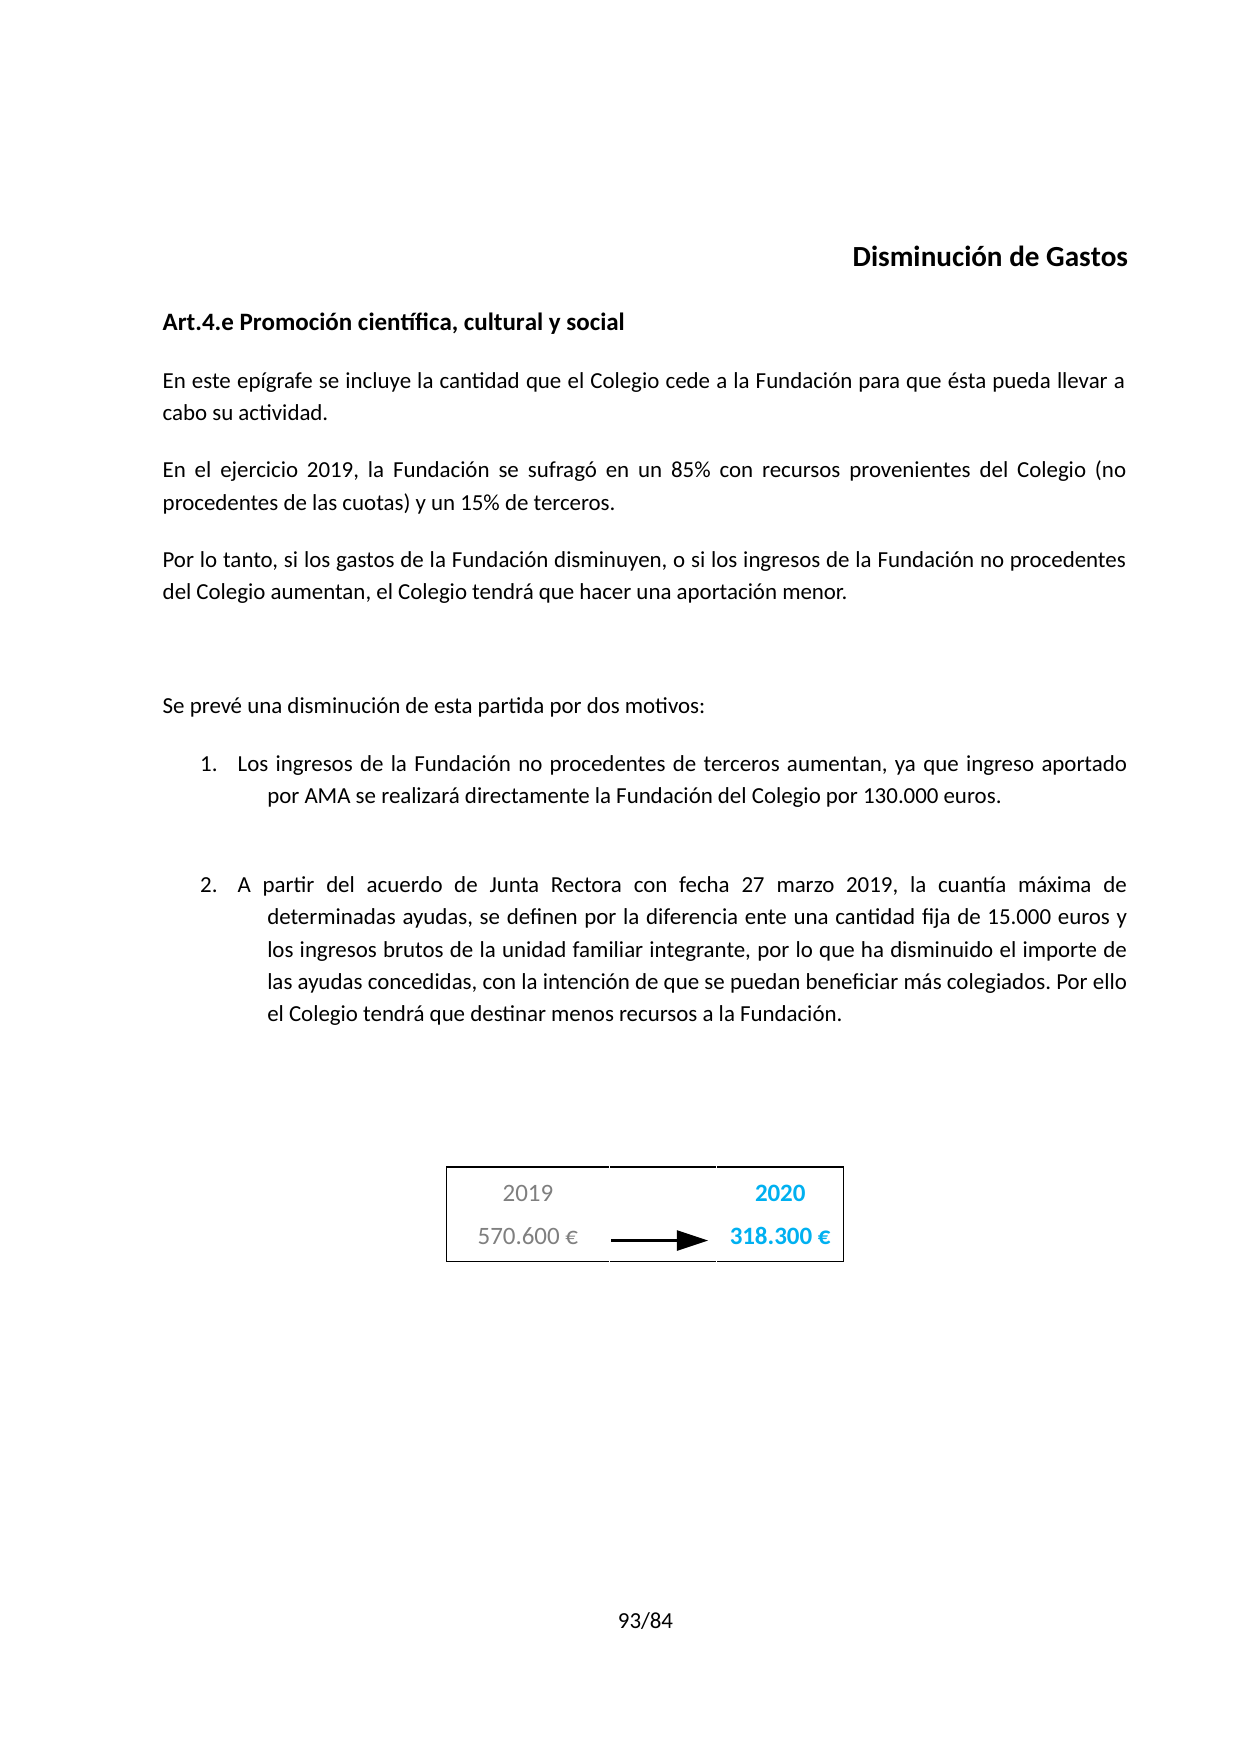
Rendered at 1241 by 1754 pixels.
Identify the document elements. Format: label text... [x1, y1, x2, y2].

table_cell 570.600 € [447, 1215, 609, 1261]
text Art.4.e Promoción científica, cultural y social [162, 306, 1128, 337]
table_cell 318.300 € [717, 1215, 843, 1261]
table_header [610, 1168, 716, 1214]
table_header 2019 [447, 1168, 609, 1214]
table_cell [610, 1215, 716, 1261]
table_header 2020 [717, 1168, 843, 1214]
text Se prevé una disminución de esta partida por dos motivos: [162, 692, 1128, 719]
text En el ejercicio 2019, la Fundación se sufragó en un 85% con recursos provenientes del Colegio (no procedentes de las cuotas) y un 15% de terceros. [162, 456, 1128, 516]
text En este epígrafe se incluye la cantidad que el Colegio cede a la Fundación para que ésta pueda llevar a cabo su actividad. [162, 366, 1128, 426]
list A partir del acuerdo de Junta Rectora con fecha 27 marzo 2019, la cuantía máxima de determinadas ayudas, se definen por la diferencia ente una cantidad fija de 15.000 euros y los ingresos brutos de la unidad familiar integrante, por lo que ha disminuido el importe de las ayudas concedidas, con la intención de que se puedan beneficiar más colegiados. Por ello el Colegio tendrá que destinar menos recursos a la Fundación. [200, 870, 1128, 1027]
list Los ingresos de la Fundación no procedentes de terceros aumentan, ya que ingreso aportado por AMA se realizará directamente la Fundación del Colegio por 130.000 euros. [200, 749, 1128, 809]
text Por lo tanto, si los gastos de la Fundación disminuyen, o si los ingresos de la Fundación no procedentes del Colegio aumentan, el Colegio tendrá que hacer una aportación menor. [162, 545, 1128, 605]
text Disminución de Gastos [162, 225, 1128, 274]
